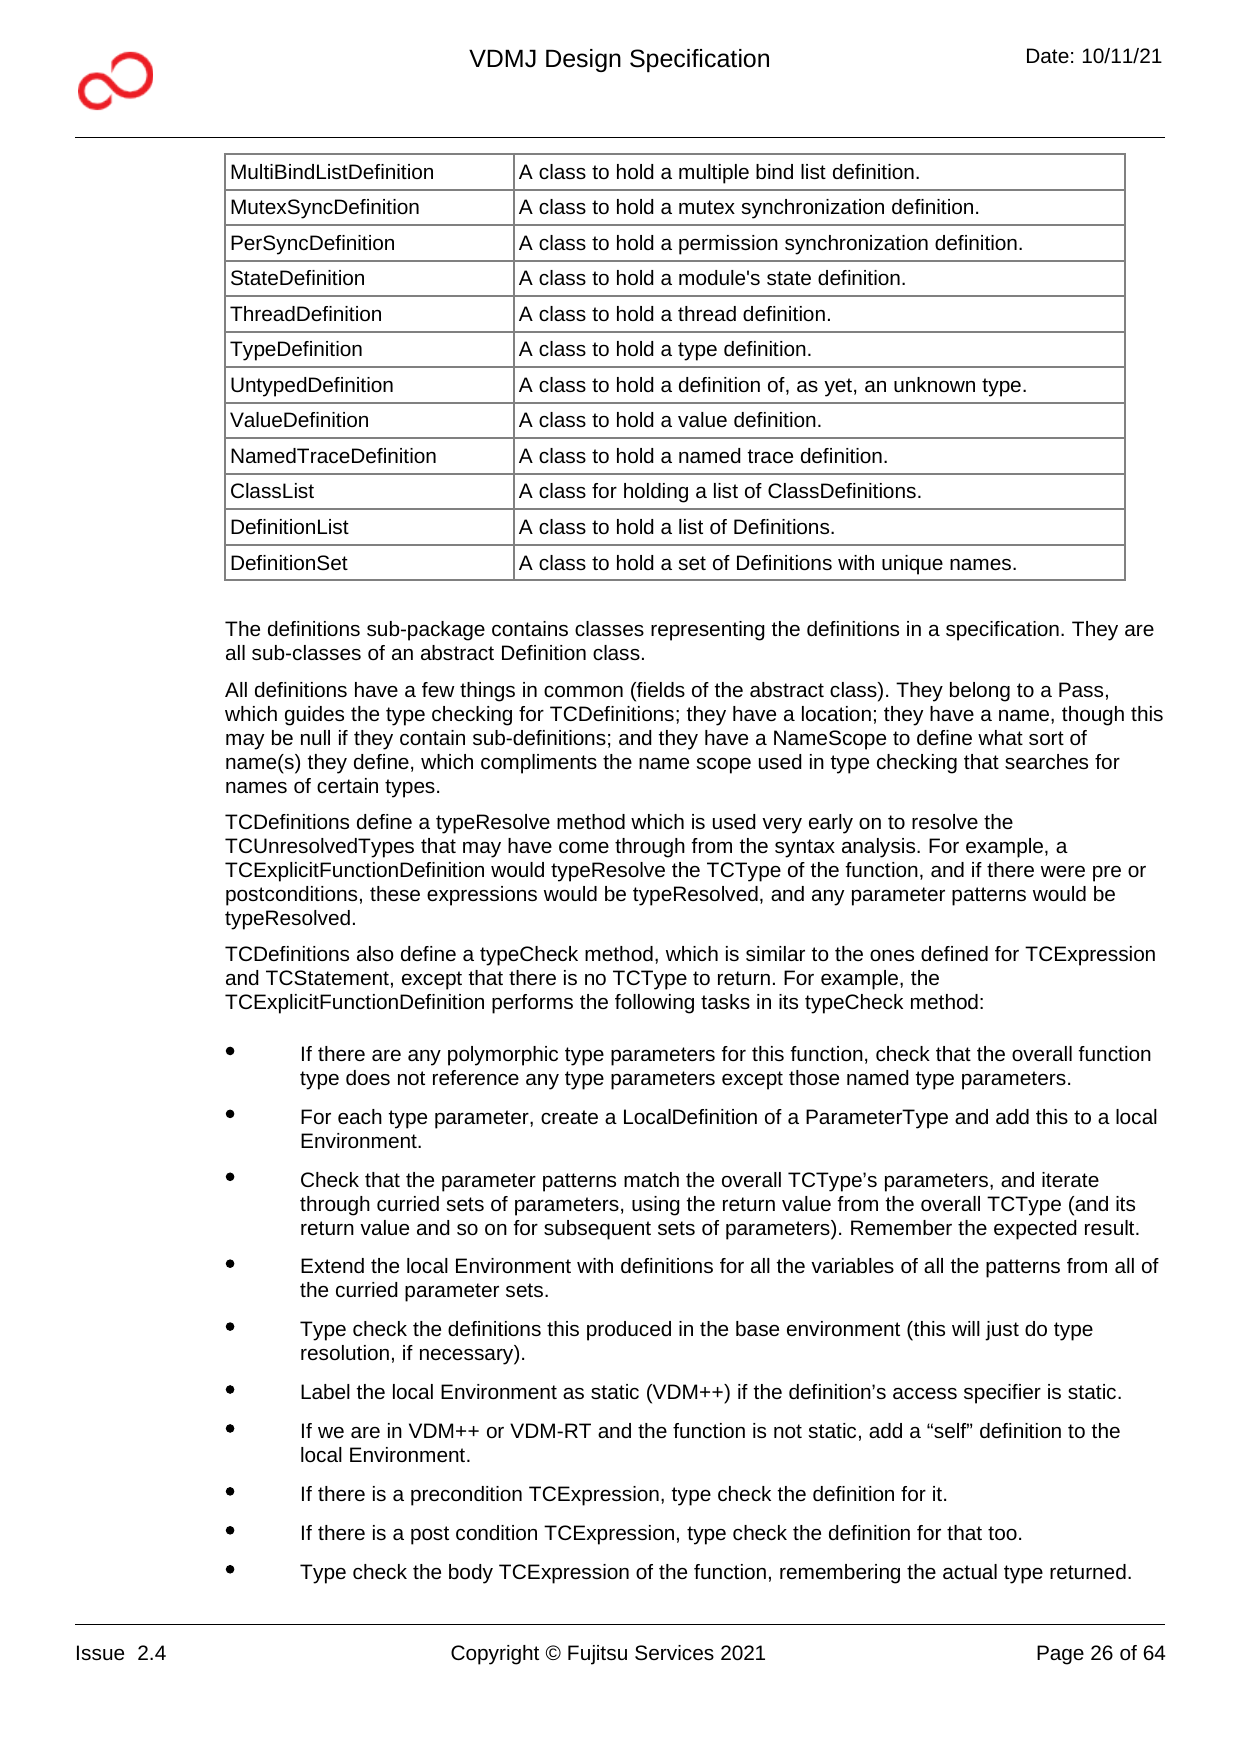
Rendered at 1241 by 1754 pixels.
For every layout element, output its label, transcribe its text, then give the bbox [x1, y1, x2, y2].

table_cell DefinitionSet [226, 546, 513, 579]
table_cell A class to hold a multiple bind list definition. [515, 155, 1124, 188]
table_cell A class to hold a module's state definition. [515, 262, 1124, 295]
table_cell A class to hold a set of Definitions with unique names. [515, 546, 1124, 579]
text All definitions have a few things in common (fields of the abstract class). They belong to a Pass, which guides the type checking for TCDefinitions; they have a location; they have a name, though this may be null if they contain sub-definitions; and they have a NameScope to define what sort of name(s) they define, which compliments the name scope used in type checking that searches for names of certain types. [225, 678, 1165, 798]
text TCDefinitions also define a typeCheck method, which is similar to the ones defined for TCExpression and TCStatement, except that there is no TCType to return. For example, the TCExplicitFunctionDefinition performs the following tasks in its typeCheck method: [225, 943, 1165, 1014]
list If there is a post condition TCExpression, type check the definition for that too. [225, 1521, 1165, 1545]
table_cell A class to hold a list of Definitions. [515, 510, 1124, 544]
list If there is a precondition TCExpression, type check the definition for it. [225, 1482, 1165, 1506]
table_cell NamedTraceDefinition [226, 439, 513, 473]
table_cell A class for holding a list of ClassDefinitions. [515, 475, 1124, 508]
list Label the local Environment as static (VDM++) if the definition’s access specifier is static. [225, 1381, 1165, 1404]
table_cell TypeDefinition [226, 333, 513, 366]
table_cell StateDefinition [226, 262, 513, 295]
table_cell A class to hold a thread definition. [515, 297, 1124, 331]
text The definitions sub-package contains classes representing the definitions in a specification. They are all sub-classes of an abstract Definition class. [225, 618, 1165, 666]
table_cell ThreadDefinition [226, 297, 513, 331]
table_cell UntypedDefinition [226, 368, 513, 402]
list Check that the parameter patterns match the overall TCType’s parameters, and iterate through curried sets of parameters, using the return value from the overall TCType (and its return value and so on for subsequent sets of parameters). Remember the expected result. [225, 1168, 1165, 1240]
table_cell DefinitionList [226, 510, 513, 544]
table_cell ValueDefinition [226, 404, 513, 437]
table_cell MultiBindListDefinition [226, 155, 513, 188]
table_cell ClassList [226, 475, 513, 508]
list If there are any polymorphic type parameters for this function, check that the overall function type does not reference any type parameters except those named type parameters. [225, 1042, 1165, 1090]
list Type check the body TCExpression of the function, remembering the actual type returned. [225, 1560, 1165, 1584]
table_cell MutexSyncDefinition [226, 191, 513, 224]
table_cell A class to hold a value definition. [515, 404, 1124, 437]
picture [78, 44, 153, 120]
list Type check the definitions this produced in the base environment (this will just do type resolution, if necessary). [225, 1318, 1165, 1366]
table_cell A class to hold a named trace definition. [515, 439, 1124, 473]
table_cell PerSyncDefinition [226, 226, 513, 259]
table_cell A class to hold a type definition. [515, 333, 1124, 366]
text TCDefinitions define a typeResolve method which is used very early on to resolve the TCUnresolvedTypes that may have come through from the syntax analysis. For example, a TCExplicitFunctionDefinition would typeResolve the TCType of the function, and if there were pre or postconditions, these expressions would be typeResolved, and any parameter patterns would be typeResolved. [225, 810, 1165, 930]
list Extend the local Environment with definitions for all the variables of all the patterns from all of the curried parameter sets. [225, 1255, 1165, 1303]
table_cell A class to hold a permission synchronization definition. [515, 226, 1124, 259]
list If we are in VDM++ or VDM-RT and the function is not static, add a “self” definition to the local Environment. [225, 1419, 1165, 1467]
table_cell A class to hold a definition of, as yet, an unknown type. [515, 368, 1124, 402]
list For each type parameter, create a LocalDefinition of a ParameterType and add this to a local Environment. [225, 1105, 1165, 1153]
table_cell A class to hold a mutex synchronization definition. [515, 191, 1124, 224]
